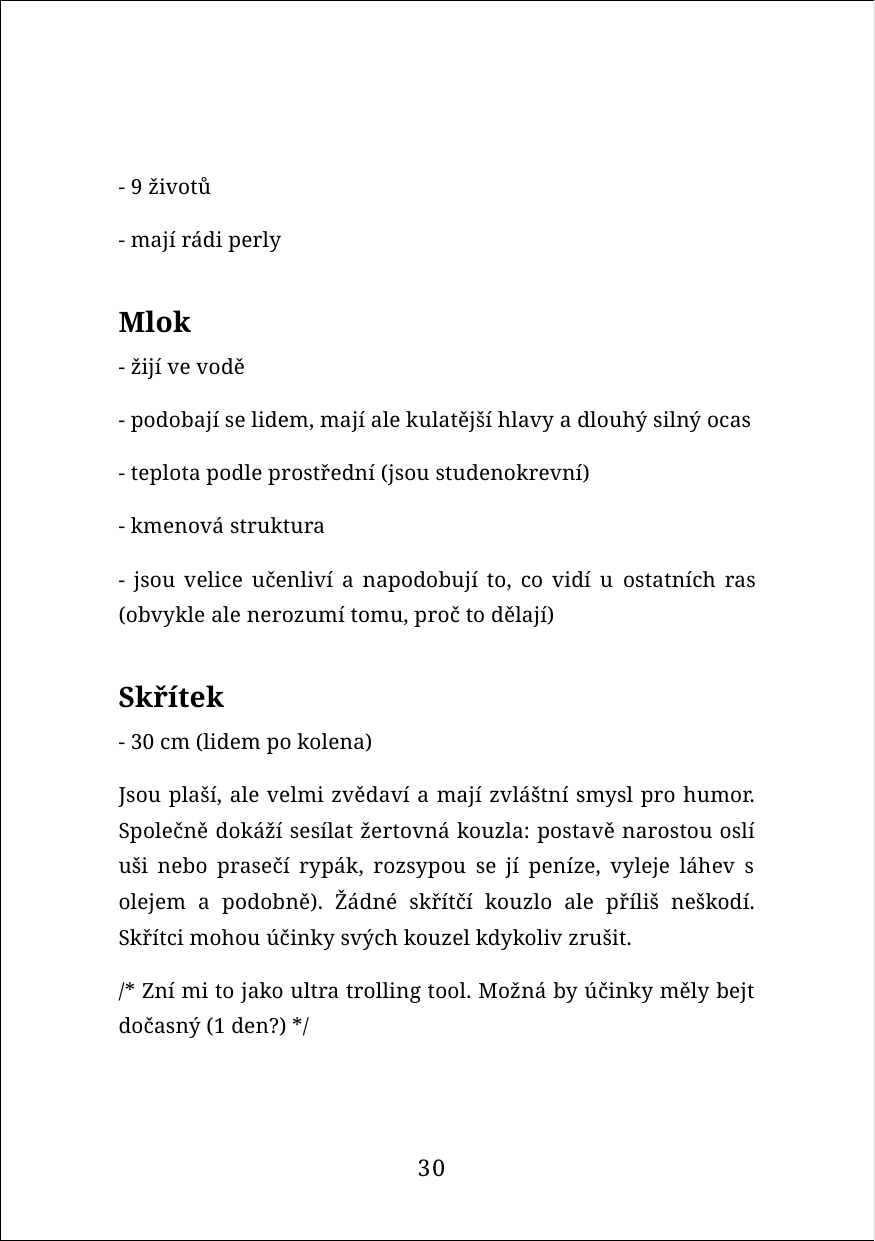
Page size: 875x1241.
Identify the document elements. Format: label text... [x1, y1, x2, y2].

text /* Zní mi to jako ultra trolling tool. Možná by účinky měly bejt dočasný (1 den?) */ [118, 976, 756, 1040]
text - mají rádi perly [118, 225, 756, 253]
text Jsou plaší, ale velmi zvědaví a mají zvláštní smysl pro humor. Společně dokáží sesílat žertovná kouzla: postavě narostou oslí uši nebo prasečí rypák, rozsypou se jí peníze, vyleje láhev s olejem a podobně). Žádné skřítčí kouzlo ale příliš neškodí. Skřítci mohou účinky svých kouzel kdykoliv zrušit. [118, 781, 756, 951]
text - kmenová struktura [118, 512, 756, 540]
text - teplota podle prostřední (jsou studenokrevní) [118, 458, 756, 487]
text - podobají se lidem, mají ale kulatější hlavy a dlouhý silný ocas [118, 405, 756, 434]
subtitle Skřítek [118, 677, 756, 716]
text - žijí ve vodě [118, 352, 756, 380]
text - 30 cm (lidem po kolena) [118, 727, 756, 756]
subtitle Mlok [118, 302, 756, 340]
text - 9 životů [118, 172, 756, 200]
text - jsou velice učenliví a napodobují to, co vidí u ostatních ras (obvykle ale nerozumí tomu, proč to dělají) [118, 565, 756, 629]
